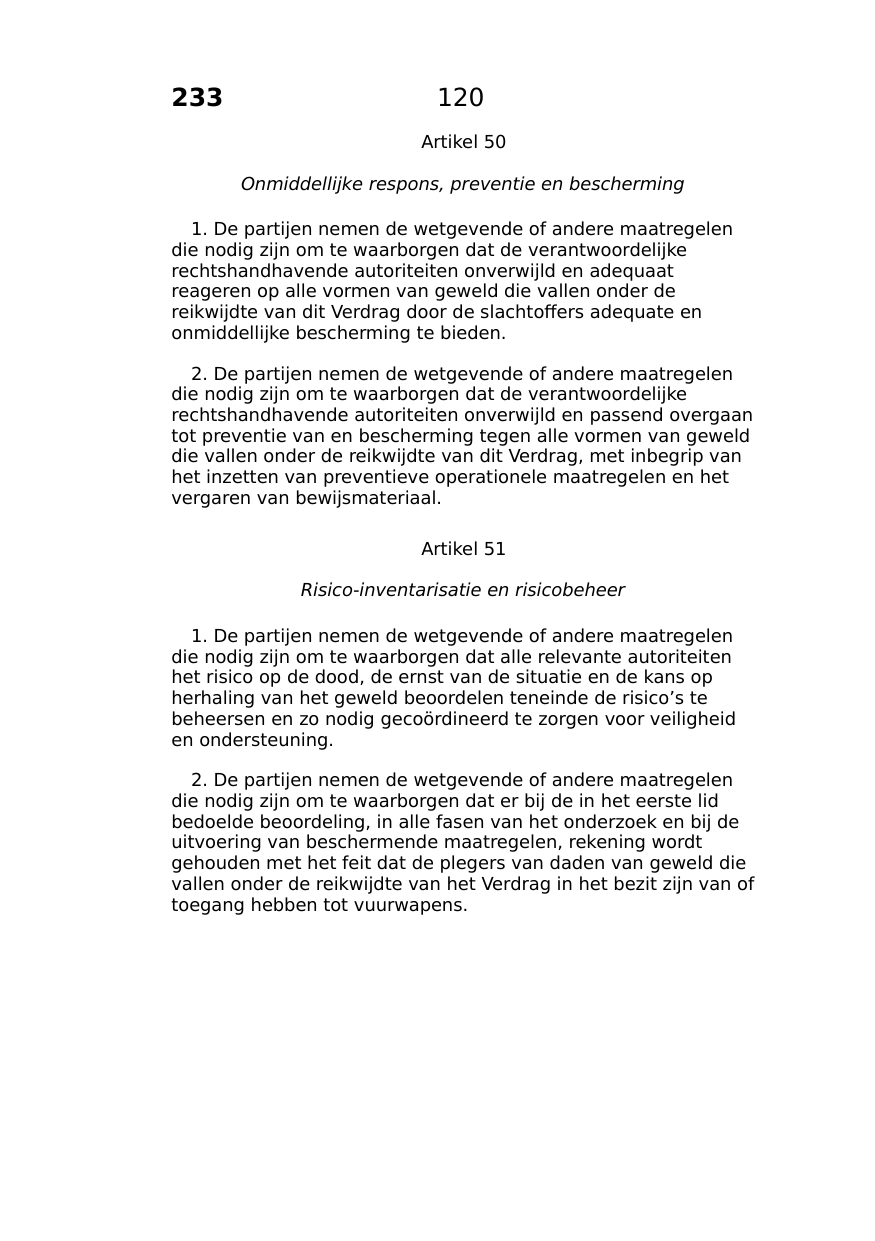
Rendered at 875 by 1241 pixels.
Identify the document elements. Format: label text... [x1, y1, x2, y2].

subtitle Artikel 50 Onmiddellijke respons, preventie en bescherming [171, 132, 756, 194]
subtitle Artikel 51 Risico-inventarisatie en risicobeheer [171, 538, 756, 601]
text 2. De partijen nemen de wetgevende of andere maatregelen die nodig zijn om te waarborgen dat de verantwoordelijke rechtshandhavende autoriteiten onverwijld en passend overgaan tot preventie van en bescherming tegen alle vormen van geweld die vallen onder de reikwijdte van dit Verdrag, met inbegrip van het inzetten van preventieve operationele maatregelen en het vergaren van bewijsmateriaal. [171, 363, 756, 508]
text 2. De partijen nemen de wetgevende of andere maatregelen die nodig zijn om te waarborgen dat er bij de in het eerste lid bedoelde beoordeling, in alle fasen van het onderzoek en bij de uitvoering van beschermende maatregelen, rekening wordt gehouden met het feit dat de plegers van daden van geweld die vallen onder de reikwijdte van het Verdrag in het bezit zijn van of toegang hebben tot vuurwapens. [171, 770, 756, 915]
text 1. De partijen nemen de wetgevende of andere maatregelen die nodig zijn om te waarborgen dat de verantwoordelijke rechtshandhavende autoriteiten onverwijld en adequaat reageren op alle vormen van geweld die vallen onder de reikwijdte van dit Verdrag door de slachtoffers adequate en onmiddellijke bescherming te bieden. [171, 219, 756, 343]
text 1. De partijen nemen de wetgevende of andere maatregelen die nodig zijn om te waarborgen dat alle relevante autoriteiten het risico op de dood, de ernst van de situatie en de kans op herhaling van het geweld beoordelen teneinde de risico’s te beheersen en zo nodig gecoördineerd te zorgen voor veiligheid en ondersteuning. [171, 626, 756, 750]
